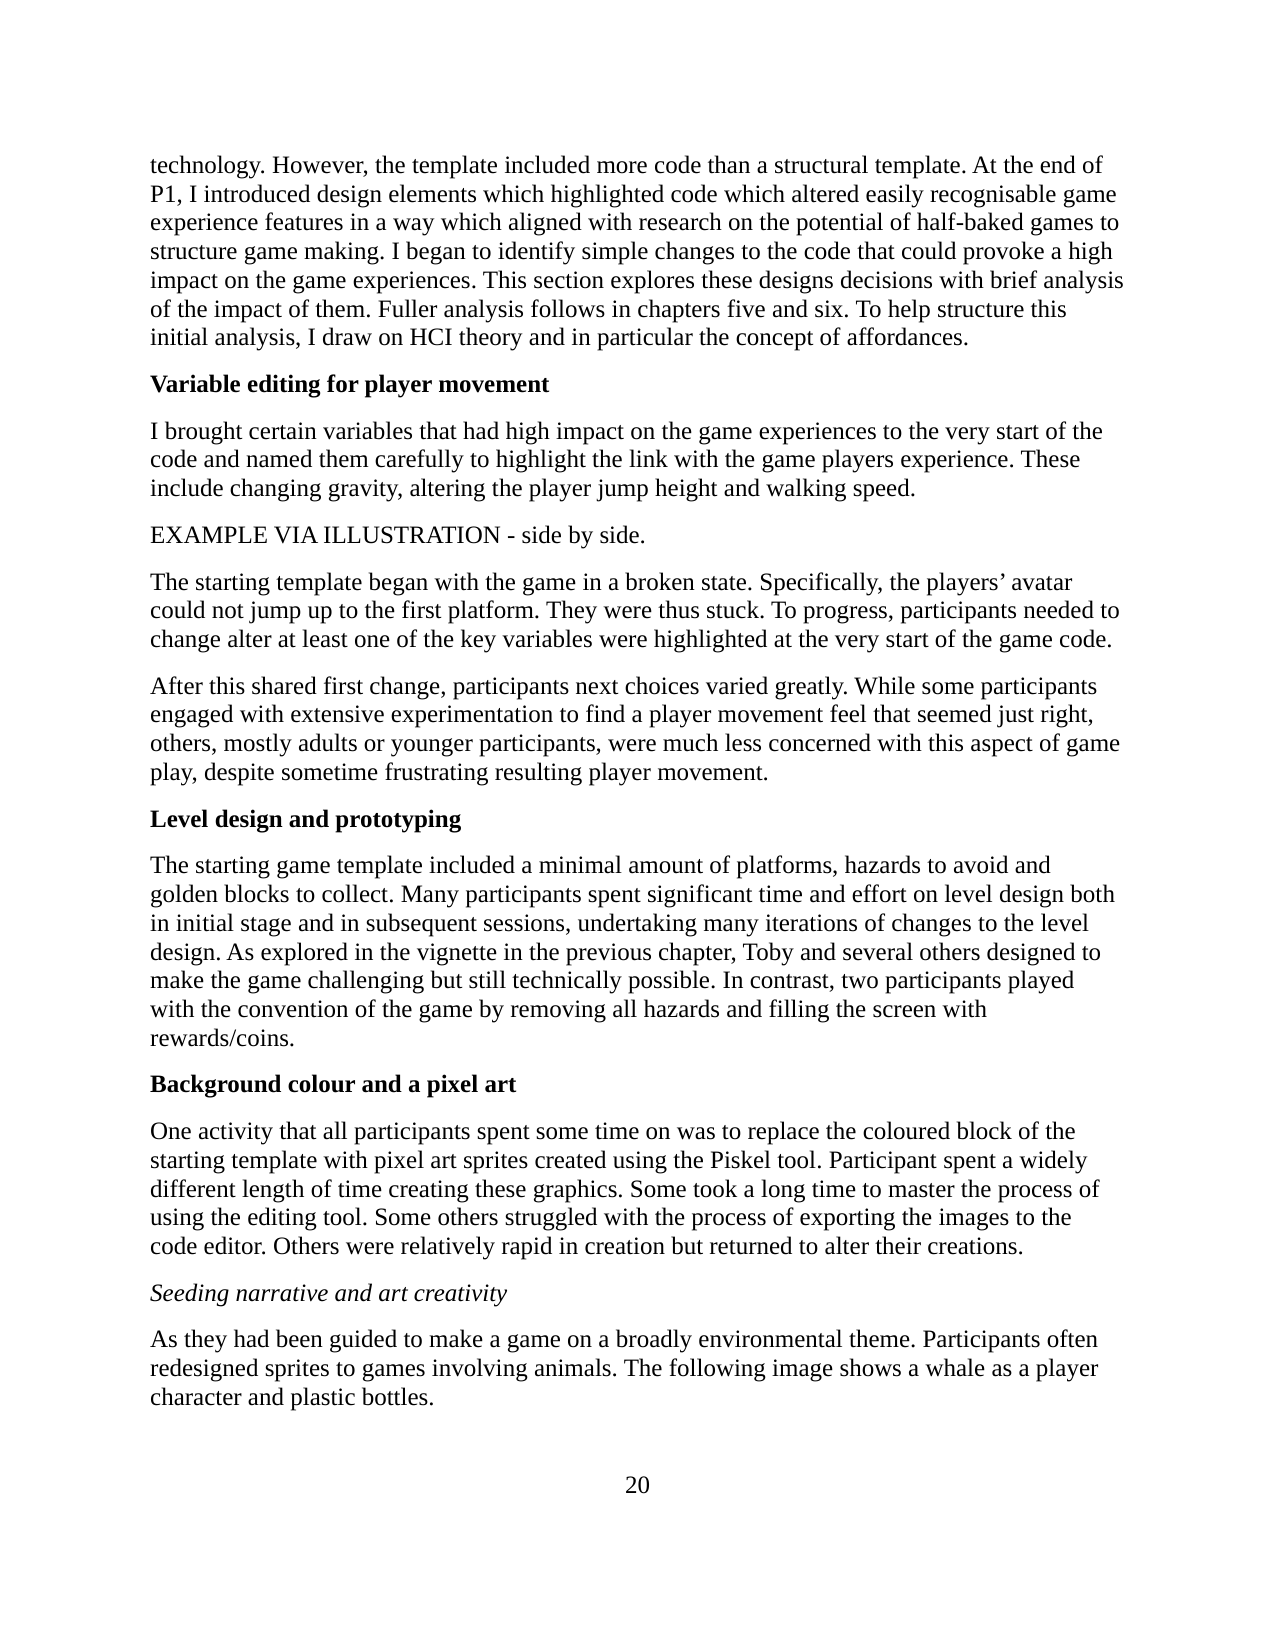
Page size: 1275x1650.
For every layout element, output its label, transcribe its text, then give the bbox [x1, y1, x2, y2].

text technology. However, the template included more code than a structural template. At the end of P1, I introduced design elements which highlighted code which altered easily recognisable game experience features in a way which aligned with research on the potential of half-baked games to structure game making. I began to identify simple changes to the code that could provoke a high impact on the game experiences. This section explores these designs decisions with brief analysis of the impact of them. Fuller analysis follows in chapters five and six. To help structure this initial analysis, I draw on HCI theory and in particular the concept of affordances. [150, 150, 1125, 351]
text Seeding narrative and art creativity [150, 1278, 1125, 1307]
text Level design and prototyping [150, 804, 1125, 832]
text One activity that all participants spent some time on was to replace the coloured block of the starting template with pixel art sprites created using the Piskel tool. Participant spent a widely different length of time creating these graphics. Some took a long time to master the process of using the editing tool. Some others struggled with the process of exporting the images to the code editor. Others were relatively rapid in creation but returned to alter their creations. [150, 1116, 1125, 1260]
text EXAMPLE VIA ILLUSTRATION - side by side. [150, 520, 1125, 549]
text Variable editing for player movement [150, 369, 1125, 398]
text The starting game template included a minimal amount of platforms, hazards to avoid and golden blocks to collect. Many participants spent significant time and effort on level design both in initial stage and in subsequent sessions, undertaking many iterations of changes to the level design. As explored in the vignette in the previous chapter, Toby and several others designed to make the game challenging but still technically possible. In contrast, two participants played with the convention of the game by removing all hazards and filling the screen with rewards/coins. [150, 850, 1125, 1052]
text After this shared first change, participants next choices varied greatly. While some participants engaged with extensive experimentation to find a player movement feel that seemed just right, others, mostly adults or younger participants, were much less concerned with this aspect of game play, despite sometime frustrating resulting player movement. [150, 671, 1125, 786]
text I brought certain variables that had high impact on the game experiences to the very start of the code and named them carefully to highlight the link with the game players experience. These include changing gravity, altering the player jump height and walking speed. [150, 416, 1125, 502]
text As they had been guided to make a game on a broadly environmental theme. Participants often redesigned sprites to games involving animals. The following image shows a whale as a player character and plastic bottles. [150, 1324, 1125, 1411]
text Background colour and a pixel art [150, 1069, 1125, 1098]
text The starting template began with the game in a broken state. Specifically, the players’ avatar could not jump up to the first platform. They were thus stuck. To progress, participants needed to change alter at least one of the key variables were highlighted at the very start of the game code. [150, 567, 1125, 653]
